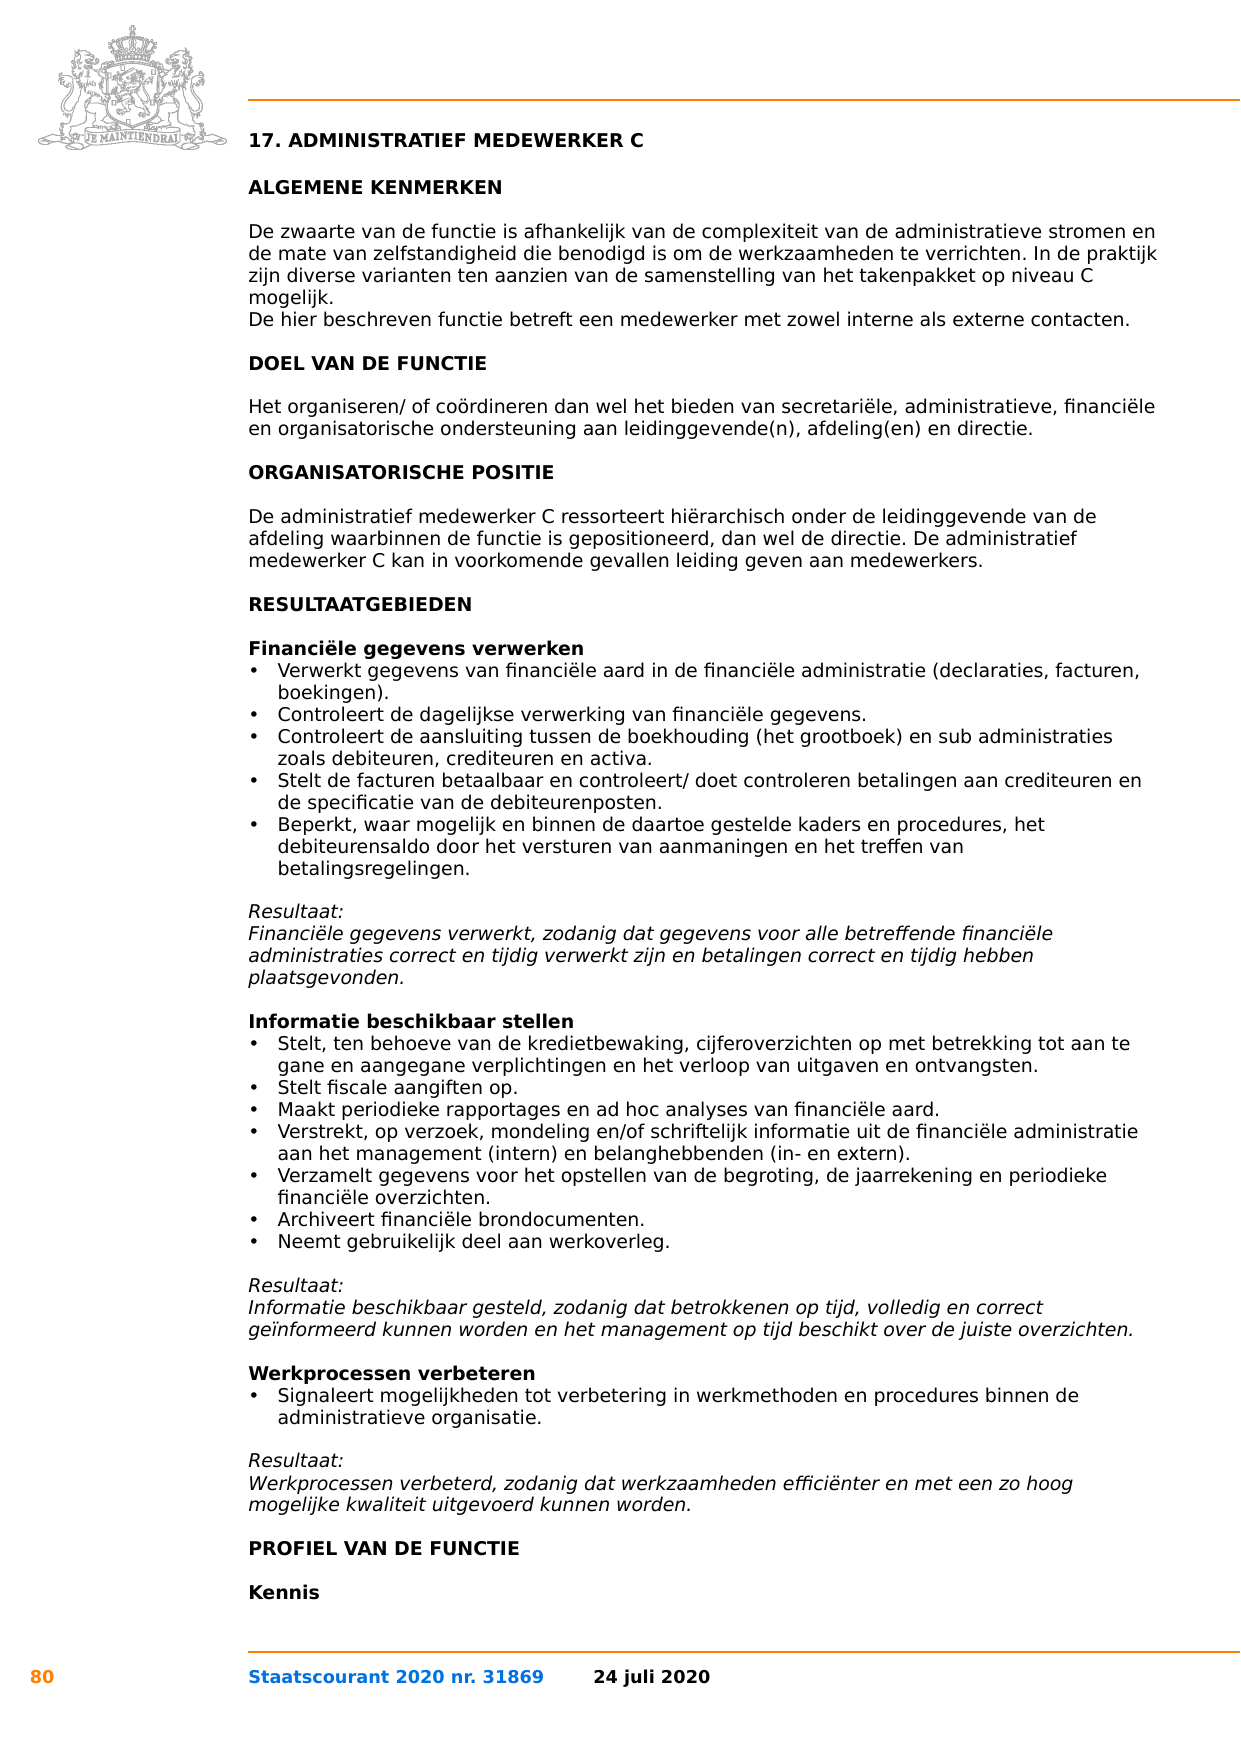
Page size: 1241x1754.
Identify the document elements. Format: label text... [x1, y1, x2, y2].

text Resultaat: [248, 901, 1163, 923]
text Kennis [248, 1582, 1163, 1604]
subtitle ORGANISATORISCHE POSITIE [248, 462, 1163, 484]
text • Neemt gebruikelijk deel aan werkoverleg. [248, 1231, 1163, 1253]
text • Stelt de facturen betaalbaar en controleert/ doet controleren betalingen aan crediteuren en de specificatie van de debiteurenposten. [248, 769, 1163, 813]
text • Beperkt, waar mogelijk en binnen de daartoe gestelde kaders en procedures, het debiteurensaldo door het versturen van aanmaningen en het treffen van betalingsregelingen. [248, 813, 1163, 879]
subtitle 17. ADMINISTRATIEF MEDEWERKER C [248, 130, 1163, 152]
text Resultaat: [248, 1450, 1163, 1472]
text De administratief medewerker C ressorteert hiërarchisch onder de leidinggevende van de afdeling waarbinnen de functie is gepositioneerd, dan wel de directie. De administratief medewerker C kan in voorkomende gevallen leiding geven aan medewerkers. [248, 506, 1163, 572]
text • Maakt periodieke rapportages en ad hoc analyses van financiële aard. [248, 1099, 1163, 1121]
text • Verstrekt, op verzoek, mondeling en/of schriftelijk informatie uit de financiële administratie aan het management (intern) en belanghebbenden (in- en extern). [248, 1121, 1163, 1165]
subtitle RESULTAATGEBIEDEN [248, 594, 1163, 616]
text • Archiveert financiële brondocumenten. [248, 1209, 1163, 1231]
text • Controleert de dagelijkse verwerking van financiële gegevens. [248, 704, 1163, 726]
subtitle DOEL VAN DE FUNCTIE [248, 352, 1163, 374]
text Informatie beschikbaar stellen [248, 1011, 1163, 1033]
text Het organiseren/ of coördineren dan wel het bieden van secretariële, administratieve, financiële en organisatorische ondersteuning aan leidinggevende(n), afdeling(en) en directie. [248, 396, 1163, 440]
text De zwaarte van de functie is afhankelijk van de complexiteit van de administratieve stromen en de mate van zelfstandigheid die benodigd is om de werkzaamheden te verrichten. In de praktijk zijn diverse varianten ten aanzien van de samenstelling van het takenpakket op niveau C mogelijk. [248, 221, 1163, 309]
text Werkprocessen verbeteren [248, 1363, 1163, 1384]
text • Controleert de aansluiting tussen de boekhouding (het grootboek) en sub administraties zoals debiteuren, crediteuren en activa. [248, 726, 1163, 769]
text • Stelt, ten behoeve van de kredietbewaking, cijferoverzichten op met betrekking tot aan te gane en aangegane verplichtingen en het verloop van uitgaven en ontvangsten. [248, 1033, 1163, 1077]
text Informatie beschikbaar gesteld, zodanig dat betrokkenen op tijd, volledig en correct geïnformeerd kunnen worden en het management op tijd beschikt over de juiste overzichten. [248, 1297, 1163, 1341]
text Werkprocessen verbeterd, zodanig dat werkzaamheden efficiënter en met een zo hoog mogelijke kwaliteit uitgevoerd kunnen worden. [248, 1472, 1163, 1516]
text Resultaat: [248, 1275, 1163, 1297]
text Financiële gegevens verwerkt, zodanig dat gegevens voor alle betreffende financiële administraties correct en tijdig verwerkt zijn en betalingen correct en tijdig hebben plaatsgevonden. [248, 923, 1163, 989]
text • Signaleert mogelijkheden tot verbetering in werkmethoden en procedures binnen de administratieve organisatie. [248, 1384, 1163, 1428]
text • Verwerkt gegevens van financiële aard in de financiële administratie (declaraties, facturen, boekingen). [248, 660, 1163, 704]
text • Stelt fiscale aangiften op. [248, 1077, 1163, 1099]
subtitle ALGEMENE KENMERKEN [248, 177, 1163, 199]
subtitle PROFIEL VAN DE FUNCTIE [248, 1538, 1163, 1560]
text Financiële gegevens verwerken [248, 638, 1163, 660]
picture [38, 25, 227, 150]
text De hier beschreven functie betreft een medewerker met zowel interne als externe contacten. [248, 309, 1163, 331]
text • Verzamelt gegevens voor het opstellen van de begroting, de jaarrekening en periodieke financiële overzichten. [248, 1165, 1163, 1209]
